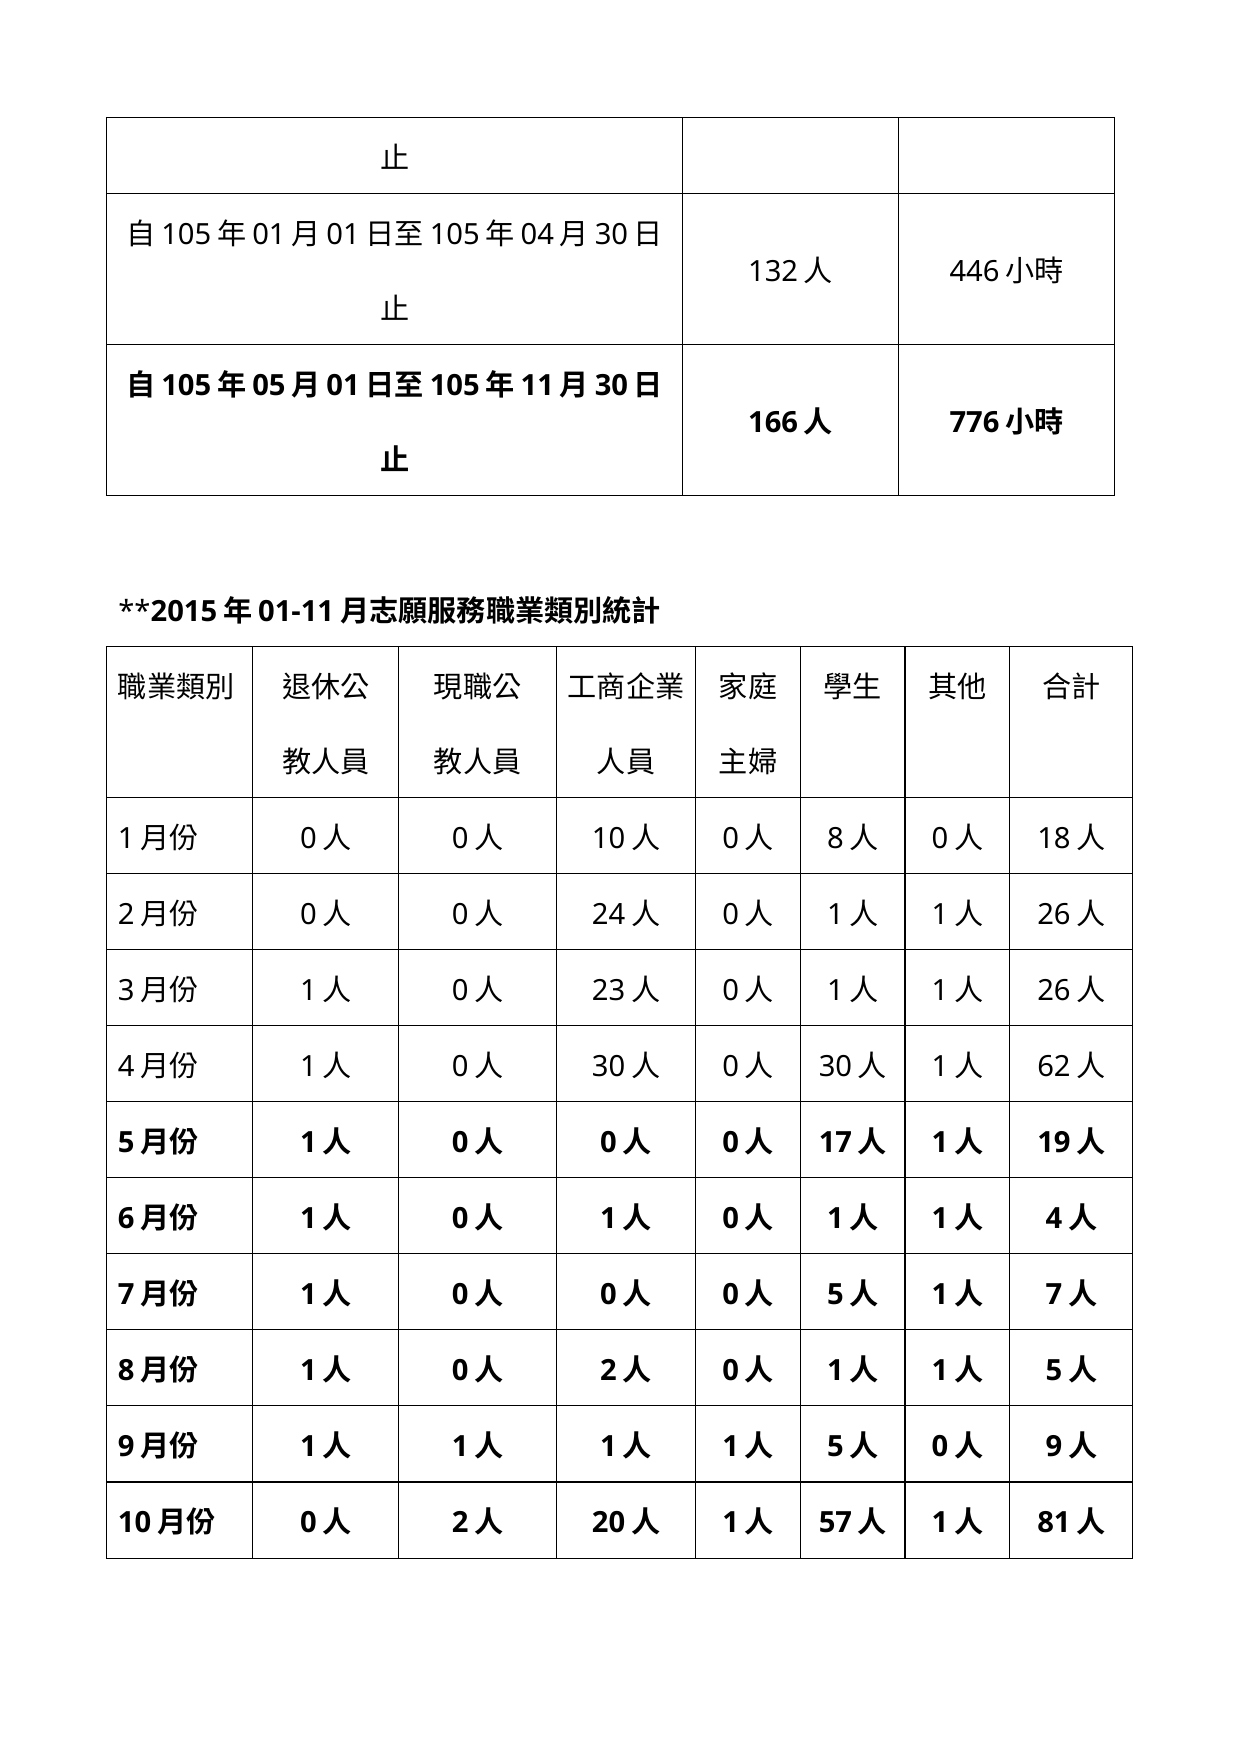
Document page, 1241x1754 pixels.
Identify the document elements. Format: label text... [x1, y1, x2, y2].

table_cell 2月份 [107, 874, 252, 949]
table_cell 止 [107, 118, 682, 193]
table_cell 30人 [801, 1026, 904, 1101]
table_cell 0人 [399, 1102, 556, 1177]
text **2015年01-11月志願服務職業類別統計 [118, 571, 1122, 646]
table_cell 1人 [253, 1102, 398, 1177]
table_cell 24人 [557, 874, 695, 949]
table_cell 0人 [696, 950, 800, 1025]
table_cell 0人 [696, 1254, 800, 1329]
table_cell 0人 [696, 1330, 800, 1405]
table_cell 1人 [253, 950, 398, 1025]
table_cell 1人 [906, 1330, 1009, 1405]
table_cell 10月份 [107, 1483, 252, 1557]
table_header 現職公 教人員 [399, 647, 556, 797]
table_cell 23人 [557, 950, 695, 1025]
table_cell 1人 [696, 1483, 800, 1557]
table_cell 5月份 [107, 1102, 252, 1177]
table_cell 1人 [801, 950, 904, 1025]
table_cell 8月份 [107, 1330, 252, 1405]
table_header 學生 [801, 647, 904, 797]
table_cell 0人 [399, 874, 556, 949]
table_cell 3月份 [107, 950, 252, 1025]
table_cell 1人 [906, 874, 1009, 949]
table_cell 8人 [801, 798, 904, 873]
table_cell 1人 [253, 1178, 398, 1253]
table_cell 166人 [683, 345, 898, 495]
table_cell 26人 [1010, 950, 1132, 1025]
table_cell 17人 [801, 1102, 904, 1177]
table_cell 1人 [906, 1483, 1009, 1557]
table_cell 30人 [557, 1026, 695, 1101]
table_header 職業類別 [107, 647, 252, 797]
table_cell 1人 [557, 1406, 695, 1481]
table_header 其他 [906, 647, 1009, 797]
table_cell 81人 [1010, 1483, 1132, 1557]
table_cell 1人 [801, 1178, 904, 1253]
table_cell 1人 [557, 1178, 695, 1253]
table_cell 1人 [906, 1254, 1009, 1329]
table_cell 1人 [906, 1102, 1009, 1177]
table_header 工商企業人員 [557, 647, 695, 797]
table_cell 1人 [906, 1026, 1009, 1101]
table_cell 0人 [696, 1102, 800, 1177]
table_cell 0人 [696, 798, 800, 873]
table_cell 自105年05月01日至105年11月30日止 [107, 345, 682, 495]
table_cell 26人 [1010, 874, 1132, 949]
table_cell [899, 118, 1114, 193]
table_cell 0人 [399, 1178, 556, 1253]
table_cell 0人 [399, 1330, 556, 1405]
table_cell 0人 [399, 1026, 556, 1101]
table_cell 1人 [801, 874, 904, 949]
table_cell 1人 [399, 1406, 556, 1481]
table_cell 7月份 [107, 1254, 252, 1329]
table_cell 0人 [399, 798, 556, 873]
table_cell 5人 [801, 1406, 904, 1481]
table_cell 0人 [253, 1483, 398, 1557]
table_cell 0人 [557, 1254, 695, 1329]
table_cell 10人 [557, 798, 695, 873]
table_cell 1人 [801, 1330, 904, 1405]
table_cell 2人 [557, 1330, 695, 1405]
table_cell 4人 [1010, 1178, 1132, 1253]
table_cell 1月份 [107, 798, 252, 873]
table_cell 0人 [399, 1254, 556, 1329]
table_cell 5人 [801, 1254, 904, 1329]
table_cell 57人 [801, 1483, 904, 1557]
table_header 合計 [1010, 647, 1132, 797]
table_cell 1人 [696, 1406, 800, 1481]
table_cell [683, 118, 898, 193]
table_cell 9人 [1010, 1406, 1132, 1481]
table_cell 1人 [253, 1330, 398, 1405]
table_cell 0人 [696, 1026, 800, 1101]
table_header 家庭主婦 [696, 647, 800, 797]
table_cell 20人 [557, 1483, 695, 1557]
table_header 退休公 教人員 [253, 647, 398, 797]
table_cell 2人 [399, 1483, 556, 1557]
table_cell 1人 [253, 1254, 398, 1329]
table_cell 776小時 [899, 345, 1114, 495]
table_cell 1人 [906, 1178, 1009, 1253]
table_cell 0人 [557, 1102, 695, 1177]
table_cell 18人 [1010, 798, 1132, 873]
table_cell 62人 [1010, 1026, 1132, 1101]
table_cell 19人 [1010, 1102, 1132, 1177]
table_cell 0人 [906, 1406, 1009, 1481]
table_cell 132人 [683, 194, 898, 344]
table_cell 1人 [906, 950, 1009, 1025]
table_cell 446小時 [899, 194, 1114, 344]
table_cell 9月份 [107, 1406, 252, 1481]
table_cell 5人 [1010, 1330, 1132, 1405]
table_cell 1人 [253, 1026, 398, 1101]
table_cell 0人 [253, 874, 398, 949]
table_cell 0人 [253, 798, 398, 873]
table_cell 7人 [1010, 1254, 1132, 1329]
table_cell 0人 [906, 798, 1009, 873]
table_cell 0人 [399, 950, 556, 1025]
table_cell 自105年01月01日至105年04月30日止 [107, 194, 682, 344]
table_cell 0人 [696, 874, 800, 949]
table_cell 6月份 [107, 1178, 252, 1253]
table_cell 4月份 [107, 1026, 252, 1101]
table_cell 1人 [253, 1406, 398, 1481]
table_cell 0人 [696, 1178, 800, 1253]
